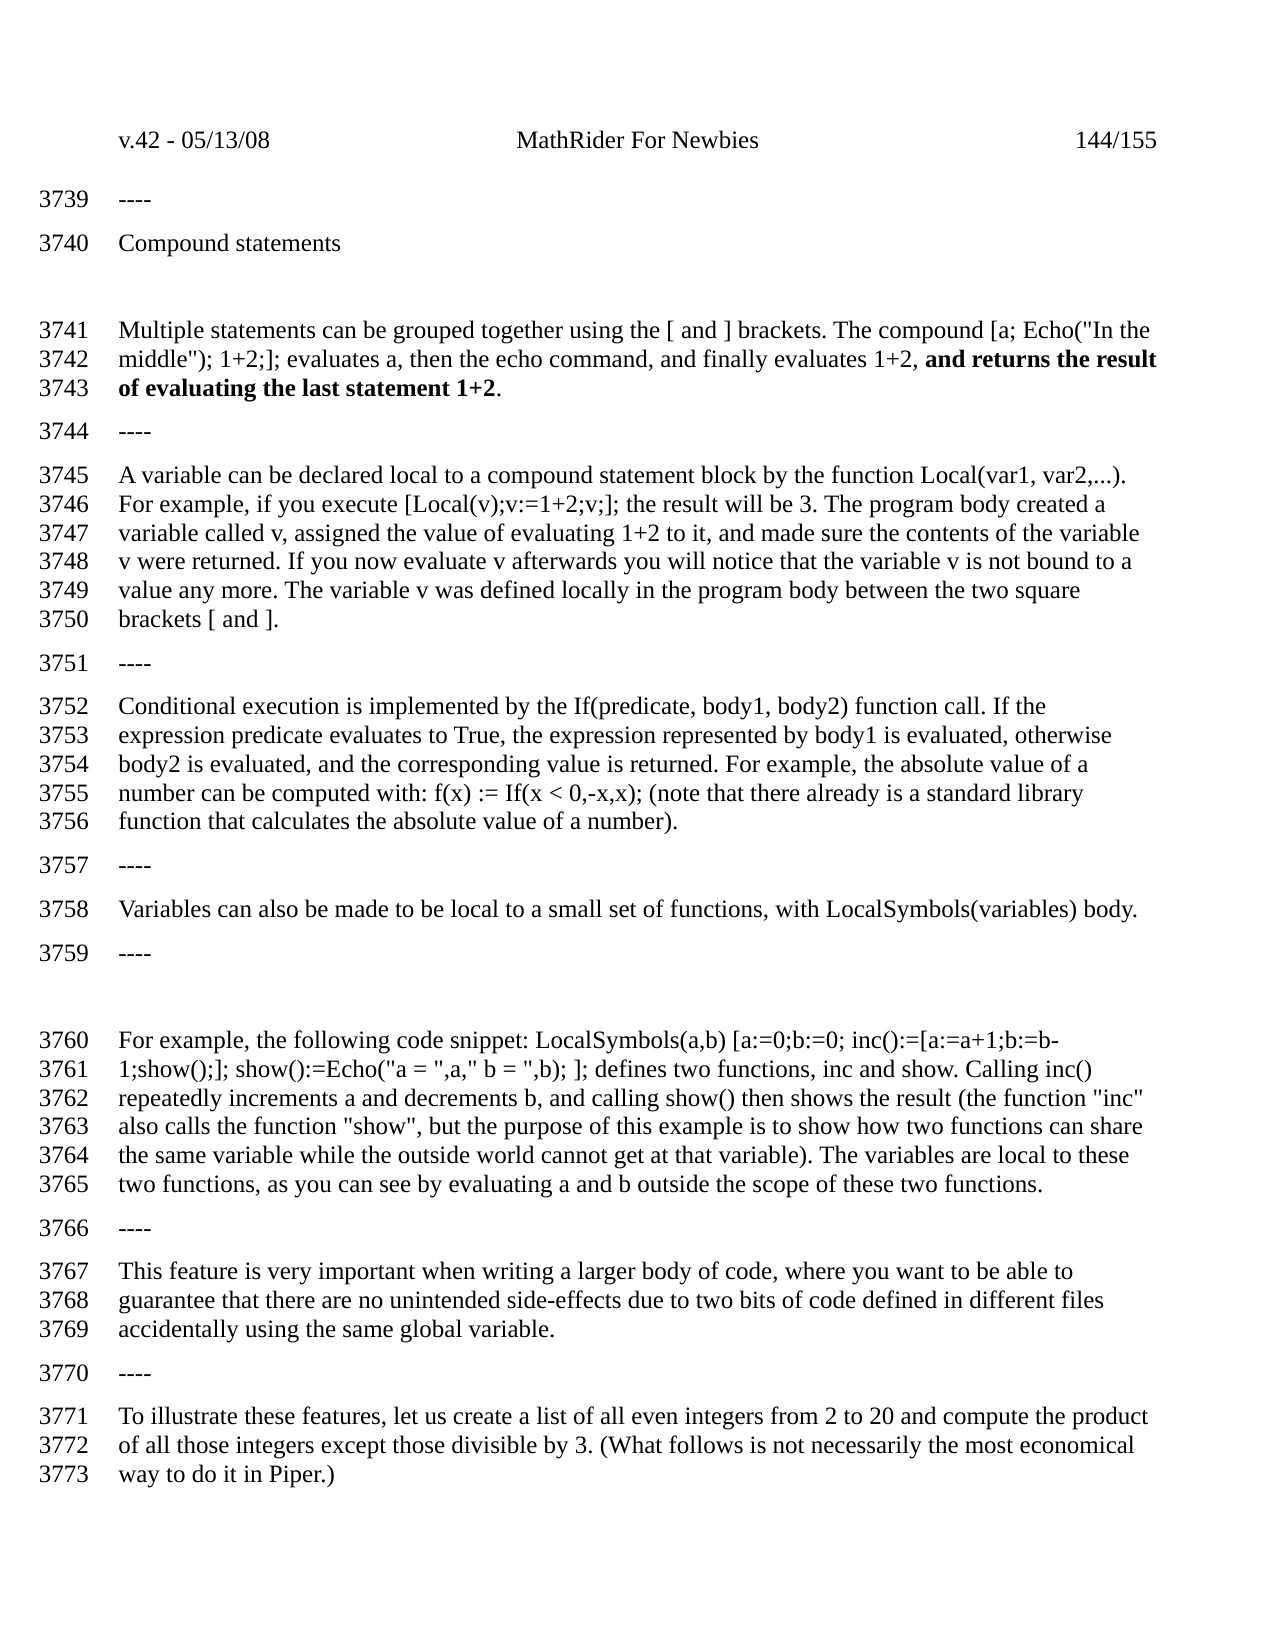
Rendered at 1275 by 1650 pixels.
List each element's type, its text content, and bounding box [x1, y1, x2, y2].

text ---- [118, 1358, 1157, 1386]
text A variable can be declared local to a compound statement block by the function Local(var1, var2,...). For example, if you execute [Local(v);v:=1+2;v;]; the result will be 3. The program body created a variable called v, assigned the value of evaluating 1+2 to it, and made sure the contents of the variable v were returned. If you now evaluate v afterwards you will notice that the variable v is not bound to a value any more. The variable v was defined locally in the program body between the two square brackets [ and ]. [118, 460, 1157, 633]
text For example, the following code snippet: LocalSymbols(a,b) [a:=0;b:=0; inc():=[a:=a+1;b:=b-1;show();]; show():=Echo("a = ",a," b = ",b); ]; defines two functions, inc and show. Calling inc() repeatedly increments a and decrements b, and calling show() then shows the result (the function "inc" also calls the function "show", but the purpose of this example is to show how two functions can share the same variable while the outside world cannot get at that variable). The variables are local to these two functions, as you can see by evaluating a and b outside the scope of these two functions. [118, 1025, 1157, 1198]
text Conditional execution is implemented by the If(predicate, body1, body2) function call. If the expression predicate evaluates to True, the expression represented by body1 is evaluated, otherwise body2 is evaluated, and the corresponding value is returned. For example, the absolute value of a number can be computed with: f(x) := If(x < 0,-x,x); (note that there already is a standard library function that calculates the absolute value of a number). [118, 691, 1157, 835]
text Compound statements [118, 228, 1157, 256]
text Multiple statements can be grouped together using the [ and ] brackets. The compound [a; Echo("In the middle"); 1+2;]; evaluates a, then the echo command, and finally evaluates 1+2, and returns the result of evaluating the last statement 1+2. [118, 315, 1157, 401]
text This feature is very important when writing a larger body of code, where you want to be able to guarantee that there are no unintended side-effects due to two bits of code defined in different files accidentally using the same global variable. [118, 1256, 1157, 1343]
text To illustrate these features, let us create a list of all even integers from 2 to 20 and compute the product of all those integers except those divisible by 3. (What follows is not necessarily the most economical way to do it in Piper.) [118, 1401, 1157, 1488]
text Variables can also be made to be local to a small set of functions, with LocalSymbols(variables) body. [118, 894, 1157, 923]
text ---- [118, 416, 1157, 445]
text ---- [118, 184, 1157, 213]
text ---- [118, 938, 1157, 966]
text ---- [118, 648, 1157, 676]
text ---- [118, 850, 1157, 879]
text ---- [118, 1213, 1157, 1241]
